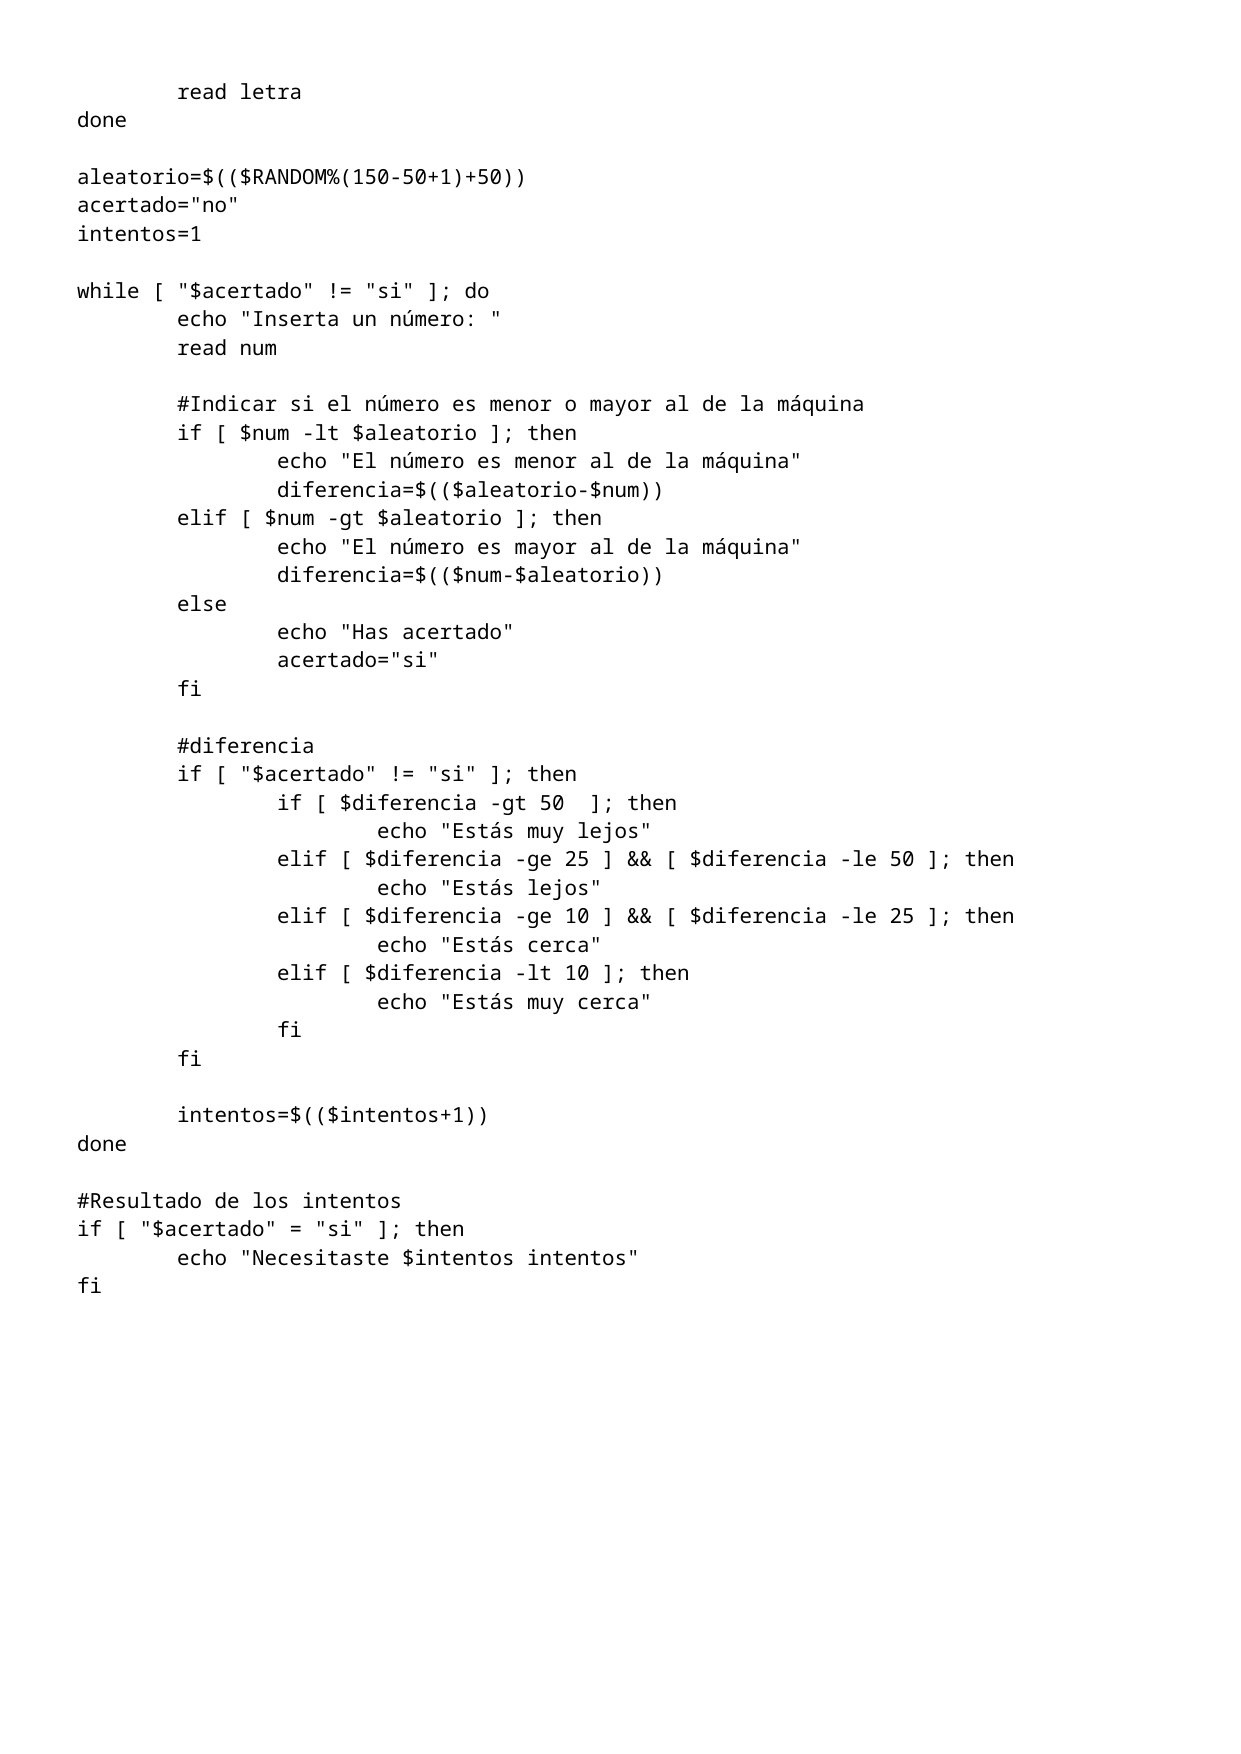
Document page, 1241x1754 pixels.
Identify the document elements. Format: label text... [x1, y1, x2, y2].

text intentos=1 [77, 219, 1163, 247]
text echo "Has acertado" [77, 617, 1163, 646]
text if [ "$acertado" = "si" ]; then [77, 1214, 1163, 1243]
text echo "El número es mayor al de la máquina" [77, 532, 1163, 560]
text elif [ $num -gt $aleatorio ]; then [77, 503, 1163, 532]
text #Resultado de los intentos [77, 1186, 1163, 1214]
text fi [77, 1044, 1163, 1072]
text echo "Necesitaste $intentos intentos" [77, 1243, 1163, 1271]
text else [77, 589, 1163, 617]
text #Indicar si el número es menor o mayor al de la máquina [77, 389, 1163, 418]
text echo "El número es menor al de la máquina" [77, 446, 1163, 475]
text diferencia=$(($aleatorio-$num)) [77, 475, 1163, 503]
text acertado="si" [77, 646, 1163, 674]
text acertado="no" [77, 191, 1163, 219]
text if [ $num -lt $aleatorio ]; then [77, 418, 1163, 446]
text echo "Inserta un número: " [77, 304, 1163, 333]
text intentos=$(($intentos+1)) [77, 1101, 1163, 1129]
text #diferencia [77, 731, 1163, 759]
text while [ "$acertado" != "si" ]; do [77, 276, 1163, 304]
text aleatorio=$(($RANDOM%(150-50+1)+50)) [77, 162, 1163, 191]
text fi [77, 1015, 1163, 1044]
text echo "Estás cerca" [77, 930, 1163, 958]
text elif [ $diferencia -ge 10 ] && [ $diferencia -le 25 ]; then [77, 901, 1163, 930]
text fi [77, 674, 1163, 702]
text read letra [77, 77, 1163, 105]
text echo "Estás lejos" [77, 873, 1163, 901]
text done [77, 1129, 1163, 1157]
text elif [ $diferencia -lt 10 ]; then [77, 958, 1163, 987]
text elif [ $diferencia -ge 25 ] && [ $diferencia -le 50 ]; then [77, 844, 1163, 873]
text read num [77, 333, 1163, 361]
text done [77, 105, 1163, 134]
text if [ $diferencia -gt 50 ]; then [77, 788, 1163, 816]
text diferencia=$(($num-$aleatorio)) [77, 560, 1163, 589]
text echo "Estás muy cerca" [77, 987, 1163, 1015]
text echo "Estás muy lejos" [77, 816, 1163, 844]
text if [ "$acertado" != "si" ]; then [77, 759, 1163, 788]
text fi [77, 1271, 1163, 1299]
